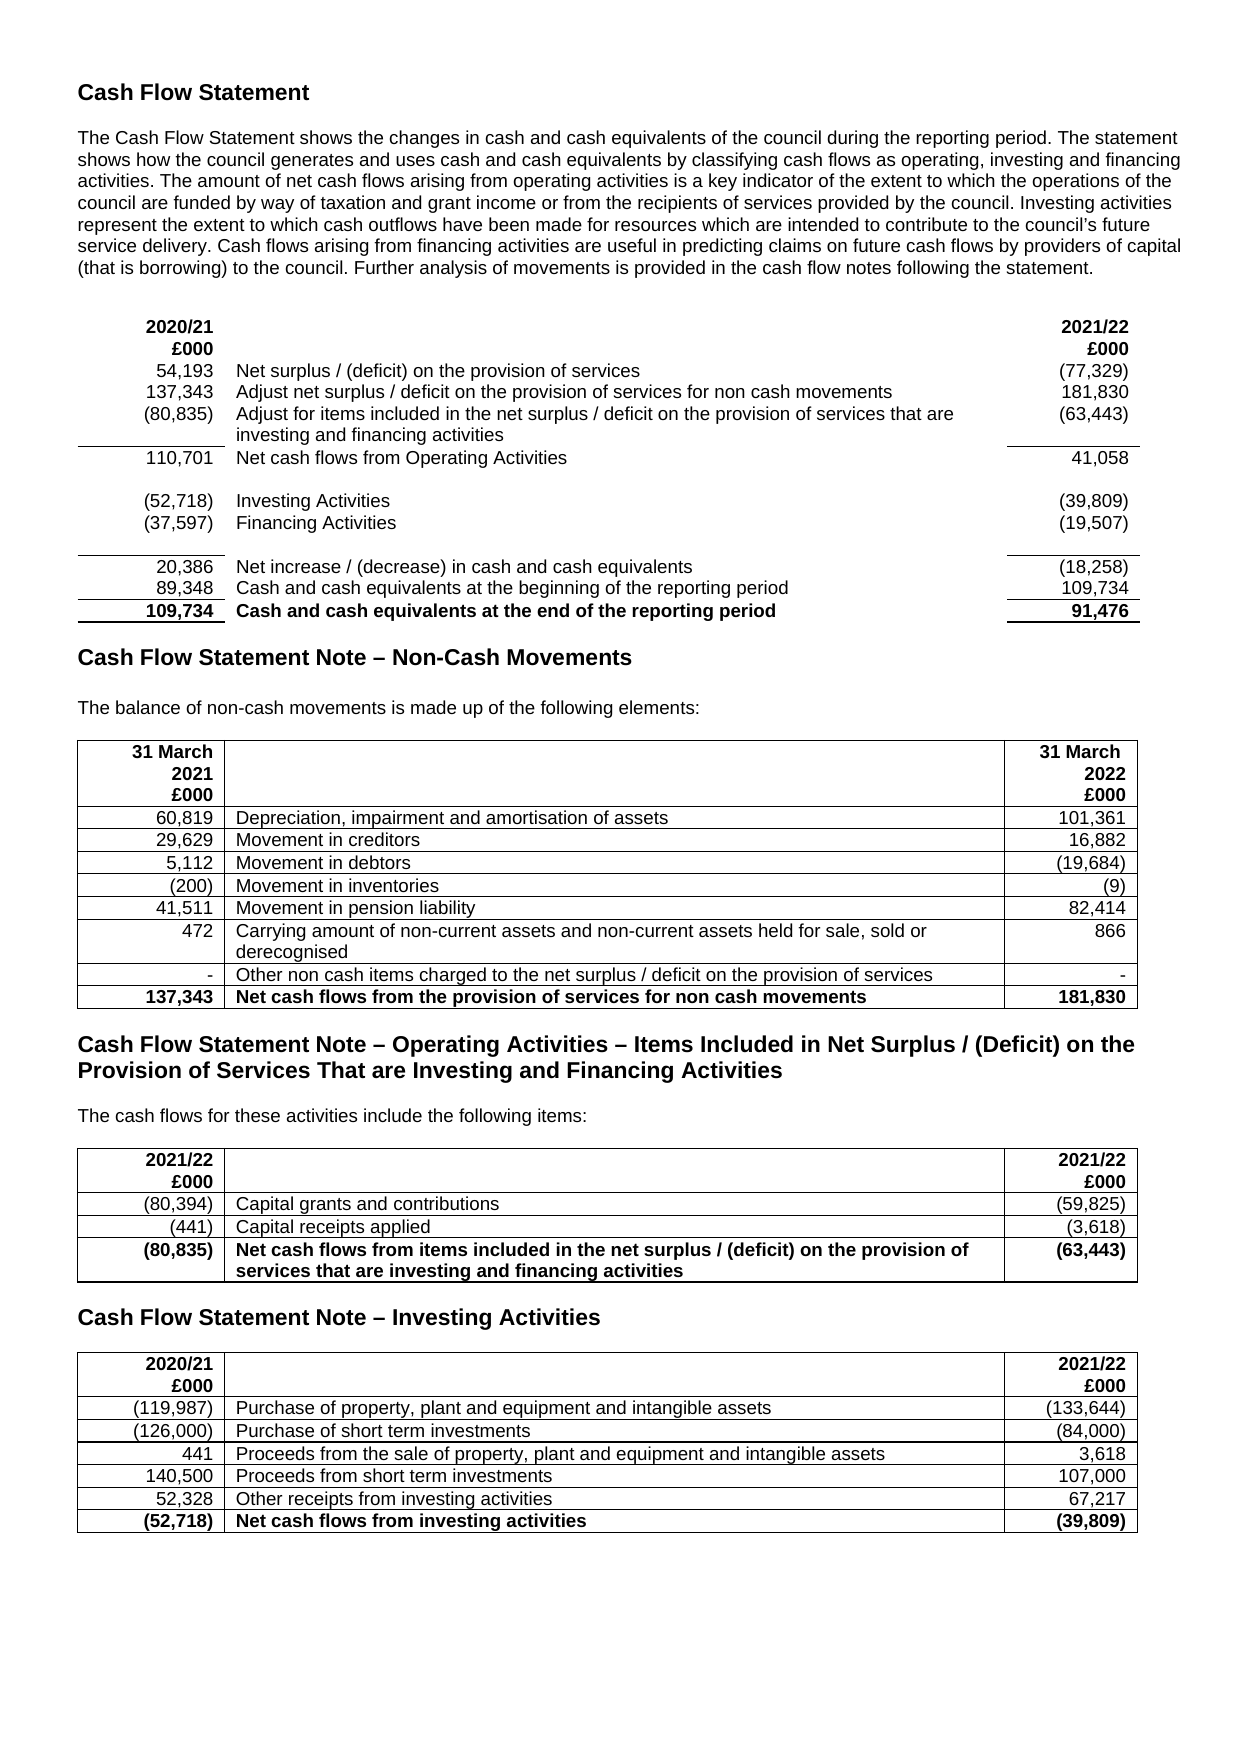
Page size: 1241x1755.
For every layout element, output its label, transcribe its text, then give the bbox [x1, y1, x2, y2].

table_cell 20,386 [78, 556, 224, 577]
table_cell 52,328 [78, 1488, 224, 1509]
table_cell (200) [78, 874, 224, 896]
table_cell 82,414 [1005, 897, 1137, 918]
table_cell Movement in inventories [225, 874, 1004, 896]
text The Cash Flow Statement shows the changes in cash and cash equivalents of the council during the reporting period. The statement shows how the council generates and uses cash and cash equivalents by classifying cash flows as operating, investing and financing activities. The amount of net cash flows arising from operating activities is a key indicator of the extent to which the operations of the council are funded by way of taxation and grant income or from the recipients of services provided by the council. Investing activities represent the extent to which cash outflows have been made for resources which are intended to contribute to the council’s future service delivery. Cash flows arising from financing activities are useful in predicting claims on future cash flows by providers of capital (that is borrowing) to the council. Further analysis of movements is provided in the cash flow notes following the statement. [77, 127, 1199, 278]
table_cell 137,343 [78, 986, 224, 1008]
table_cell 67,217 [1005, 1488, 1137, 1509]
table_cell (59,825) [1005, 1193, 1137, 1215]
table_cell (84,000) [1005, 1420, 1137, 1441]
table_cell Movement in pension liability [225, 897, 1004, 918]
text Cash Flow Statement Note – Investing Activities [77, 1304, 1137, 1330]
table_cell 441 [78, 1443, 224, 1464]
table_cell Proceeds from the sale of property, plant and equipment and intangible assets [225, 1443, 1004, 1464]
table_header 2021/22 £000 [1007, 316, 1140, 359]
table_cell 16,882 [1005, 829, 1137, 851]
table_cell 91,476 [1007, 600, 1140, 621]
table_header 31 March 2021 £000 [78, 741, 224, 806]
table_cell (39,809) [1007, 490, 1140, 511]
table_cell Net cash flows from items included in the net surplus / (deficit) on the provision of services that are investing and financing activities [225, 1238, 1004, 1281]
table_cell 137,343 [78, 381, 224, 403]
table_cell Carrying amount of non-current assets and non-current assets held for sale, sold or derecognised [225, 920, 1004, 963]
table_cell Adjust for items included in the net surplus / deficit on the provision of services that are investing and financing activities [225, 403, 1007, 446]
table_cell (119,987) [78, 1397, 224, 1419]
table_cell - [78, 964, 224, 985]
table_header 2021/22 £000 [1005, 1353, 1137, 1396]
table_cell Purchase of short term investments [225, 1420, 1004, 1441]
table_header 2021/22 £000 [1005, 1149, 1137, 1192]
table_cell (3,618) [1005, 1216, 1137, 1237]
table_cell 5,112 [78, 852, 224, 873]
table_cell (63,443) [1005, 1238, 1137, 1281]
table_cell Net cash flows from Operating Activities [225, 446, 1007, 468]
table_cell 472 [78, 920, 224, 963]
table_cell Movement in creditors [225, 829, 1004, 851]
table_header [225, 1353, 1004, 1396]
table_header [225, 1149, 1004, 1192]
table_cell 41,058 [1007, 447, 1140, 468]
table_cell 41,511 [78, 897, 224, 918]
table_cell Net surplus / (deficit) on the provision of services [225, 360, 1007, 381]
table_cell [78, 468, 224, 490]
table_cell (18,258) [1007, 556, 1140, 577]
table_cell Capital receipts applied [225, 1216, 1004, 1237]
subtitle Cash Flow Statement [77, 79, 1137, 106]
table_cell [78, 533, 224, 554]
table_cell [225, 533, 1007, 554]
table_cell (52,718) [78, 490, 224, 511]
table_cell 54,193 [78, 360, 224, 381]
table_cell 107,000 [1005, 1465, 1137, 1487]
table_cell (63,443) [1007, 403, 1140, 446]
table_header 31 March 2022 £000 [1005, 741, 1137, 806]
table_cell Adjust net surplus / deficit on the provision of services for non cash movements [225, 381, 1007, 403]
table_cell 89,348 [78, 577, 224, 599]
table_cell (80,394) [78, 1193, 224, 1215]
table_cell 101,361 [1005, 807, 1137, 828]
table_cell (77,329) [1007, 360, 1140, 381]
table_cell 29,629 [78, 829, 224, 851]
table_cell Net cash flows from investing activities [225, 1510, 1004, 1532]
table_cell (126,000) [78, 1420, 224, 1441]
table_cell (52,718) [78, 1510, 224, 1532]
table_cell (37,597) [78, 511, 224, 533]
table_cell Capital grants and contributions [225, 1193, 1004, 1215]
text The cash flows for these activities include the following items: [77, 1105, 1137, 1126]
table_cell Investing Activities [225, 490, 1007, 511]
table_cell 866 [1005, 920, 1137, 963]
table_cell Cash and cash equivalents at the end of the reporting period [225, 599, 1007, 621]
table_cell (441) [78, 1216, 224, 1237]
table_cell Financing Activities [225, 511, 1007, 533]
table_cell - [1005, 964, 1137, 985]
table_cell 3,618 [1005, 1443, 1137, 1464]
table_header [225, 741, 1004, 806]
table_cell (133,644) [1005, 1397, 1137, 1419]
table_cell (19,507) [1007, 511, 1140, 533]
table_cell Movement in debtors [225, 852, 1004, 873]
table_cell (80,835) [78, 403, 224, 446]
table_cell 110,701 [78, 447, 224, 468]
table_header 2020/21 £000 [78, 1353, 224, 1396]
table_cell Net cash flows from the provision of services for non cash movements [225, 986, 1004, 1008]
table_cell Cash and cash equivalents at the beginning of the reporting period [225, 577, 1007, 599]
table_header 2021/22 £000 [78, 1149, 224, 1192]
table_cell Proceeds from short term investments [225, 1465, 1004, 1487]
table_cell (39,809) [1005, 1510, 1137, 1532]
table_cell 109,734 [1007, 577, 1140, 599]
table_header [225, 316, 1007, 359]
table_cell 181,830 [1005, 986, 1137, 1008]
table_cell Purchase of property, plant and equipment and intangible assets [225, 1397, 1004, 1419]
text The balance of non-cash movements is made up of the following elements: [77, 697, 1137, 718]
table_cell (80,835) [78, 1238, 224, 1281]
table_cell (19,684) [1005, 852, 1137, 873]
table_header 2020/21 £000 [78, 316, 224, 359]
table_cell [1007, 468, 1140, 490]
table_cell Other non cash items charged to the net surplus / deficit on the provision of services [225, 964, 1004, 985]
table_cell Net increase / (decrease) in cash and cash equivalents [225, 555, 1007, 577]
text Cash Flow Statement Note – Non-Cash Movements [77, 644, 1137, 670]
table_cell 109,734 [78, 600, 224, 621]
table_cell 181,830 [1007, 381, 1140, 403]
table_cell Other receipts from investing activities [225, 1488, 1004, 1509]
table_cell [225, 468, 1007, 490]
table_cell (9) [1005, 874, 1137, 896]
table_cell Depreciation, impairment and amortisation of assets [225, 807, 1004, 828]
table_cell [1007, 533, 1140, 554]
table_cell 140,500 [78, 1465, 224, 1487]
table_cell 60,819 [78, 807, 224, 828]
text Cash Flow Statement Note – Operating Activities – Items Included in Net Surplus / (Deficit) on the Provision of Services That are Investing and Financing Activities [77, 1031, 1137, 1083]
